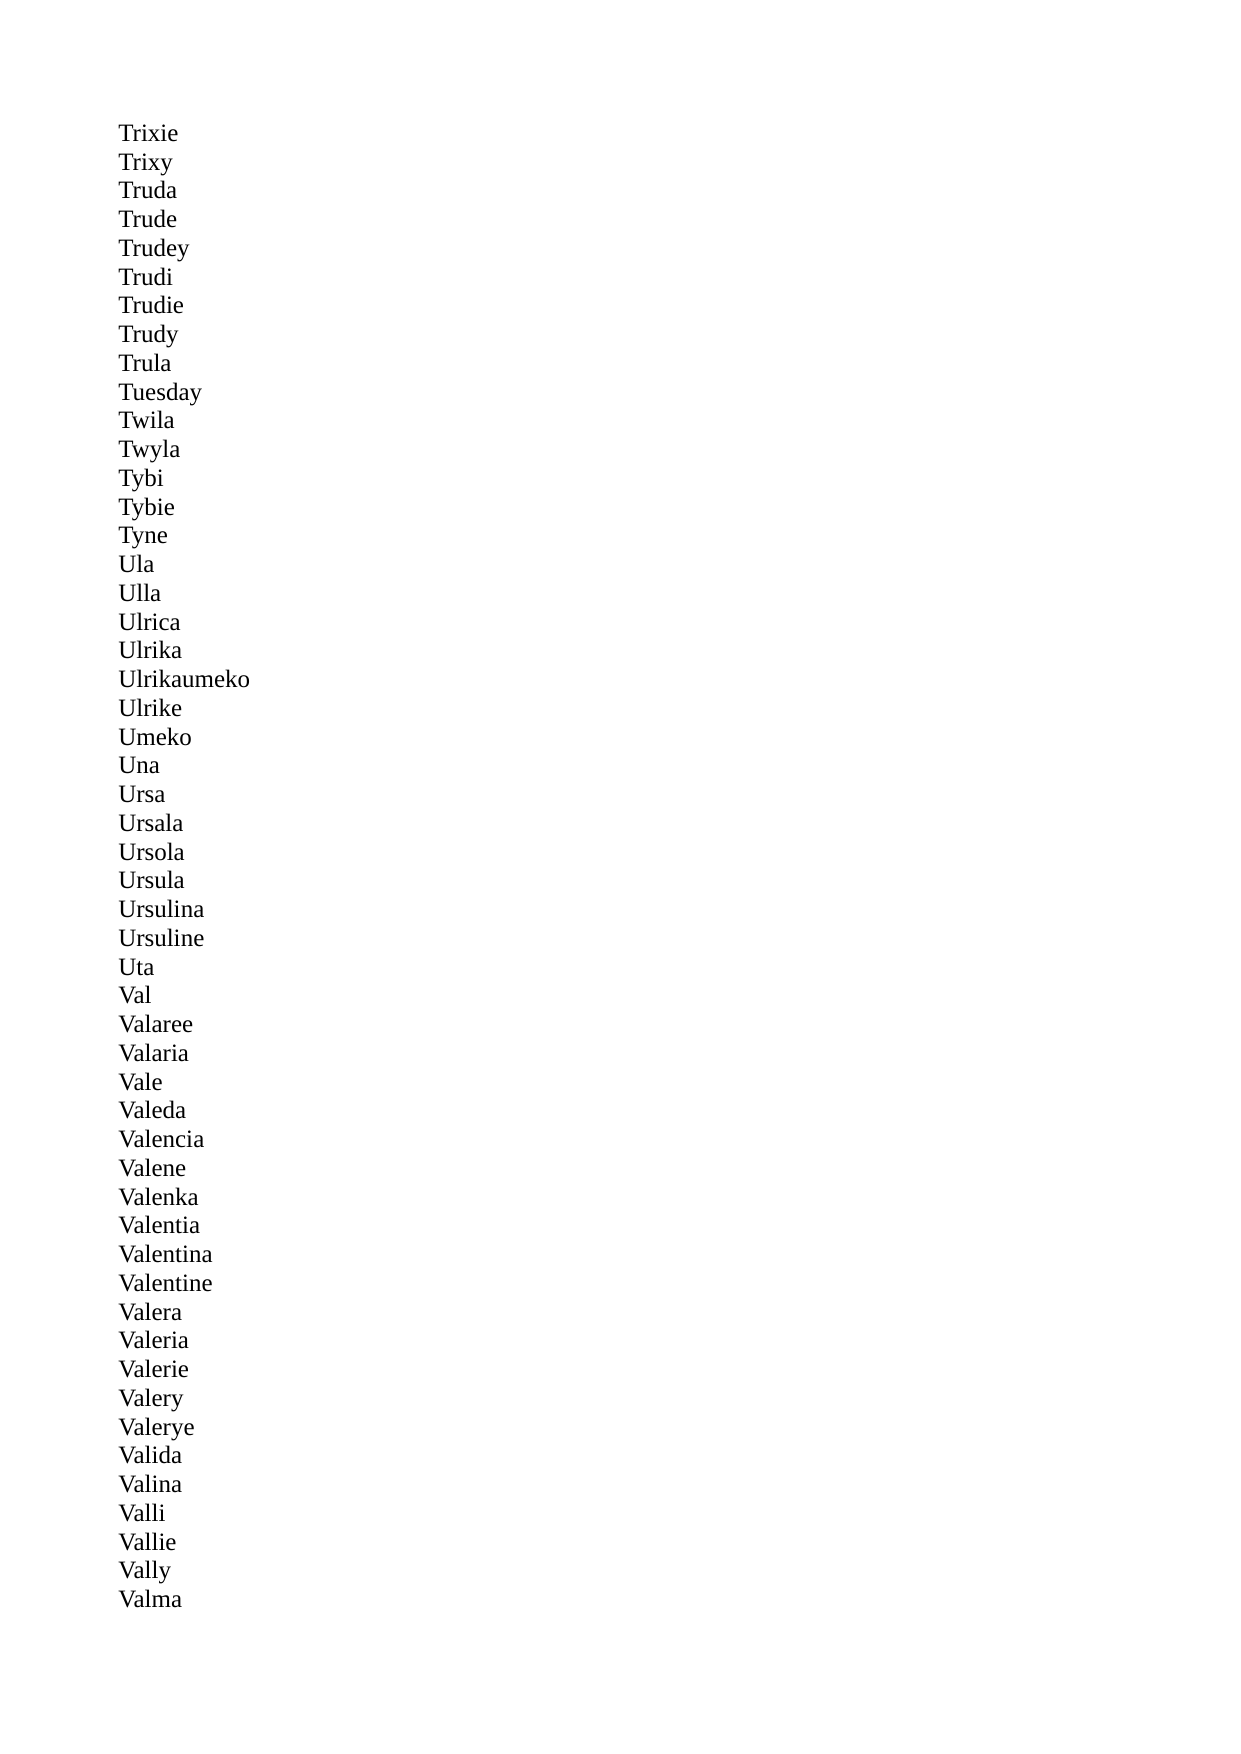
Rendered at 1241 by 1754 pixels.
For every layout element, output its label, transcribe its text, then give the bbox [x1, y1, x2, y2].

text Valerie [118, 1354, 1122, 1383]
text Val [118, 981, 1122, 1009]
text Valma [118, 1584, 1122, 1613]
text Valentia [118, 1211, 1122, 1239]
text Umeko [118, 722, 1122, 751]
text Valli [118, 1498, 1122, 1527]
text Ursula [118, 866, 1122, 894]
text Ursola [118, 837, 1122, 866]
text Ulrikaumeko [118, 664, 1122, 693]
text Valeda [118, 1096, 1122, 1124]
text Valentina [118, 1239, 1122, 1268]
text Ulrike [118, 693, 1122, 722]
text Valenka [118, 1182, 1122, 1211]
text Trudie [118, 291, 1122, 319]
text Twyla [118, 434, 1122, 463]
text Tuesday [118, 377, 1122, 406]
text Vale [118, 1067, 1122, 1096]
text Ula [118, 549, 1122, 578]
text Trudy [118, 319, 1122, 348]
text Tybi [118, 463, 1122, 492]
text Uta [118, 952, 1122, 981]
text Valida [118, 1441, 1122, 1469]
text Vallie [118, 1527, 1122, 1556]
text Ursa [118, 779, 1122, 808]
text Una [118, 751, 1122, 779]
text Trudey [118, 233, 1122, 262]
text Ulrika [118, 636, 1122, 664]
text Valeria [118, 1326, 1122, 1354]
text Ulrica [118, 607, 1122, 636]
text Trixie [118, 118, 1122, 147]
text Twila [118, 406, 1122, 434]
text Valentine [118, 1268, 1122, 1297]
text Valera [118, 1297, 1122, 1326]
text Valaree [118, 1009, 1122, 1038]
text Trude [118, 204, 1122, 233]
text Tybie [118, 492, 1122, 521]
text Tyne [118, 521, 1122, 549]
text Ulla [118, 578, 1122, 607]
text Valene [118, 1153, 1122, 1182]
text Valery [118, 1383, 1122, 1412]
text Ursuline [118, 923, 1122, 952]
text Trula [118, 348, 1122, 377]
text Truda [118, 176, 1122, 204]
text Valaria [118, 1038, 1122, 1067]
text Ursulina [118, 894, 1122, 923]
text Ursala [118, 808, 1122, 837]
text Valina [118, 1469, 1122, 1498]
text Valencia [118, 1124, 1122, 1153]
text Vally [118, 1556, 1122, 1584]
text Valerye [118, 1412, 1122, 1441]
text Trixy [118, 147, 1122, 176]
text Trudi [118, 262, 1122, 291]
